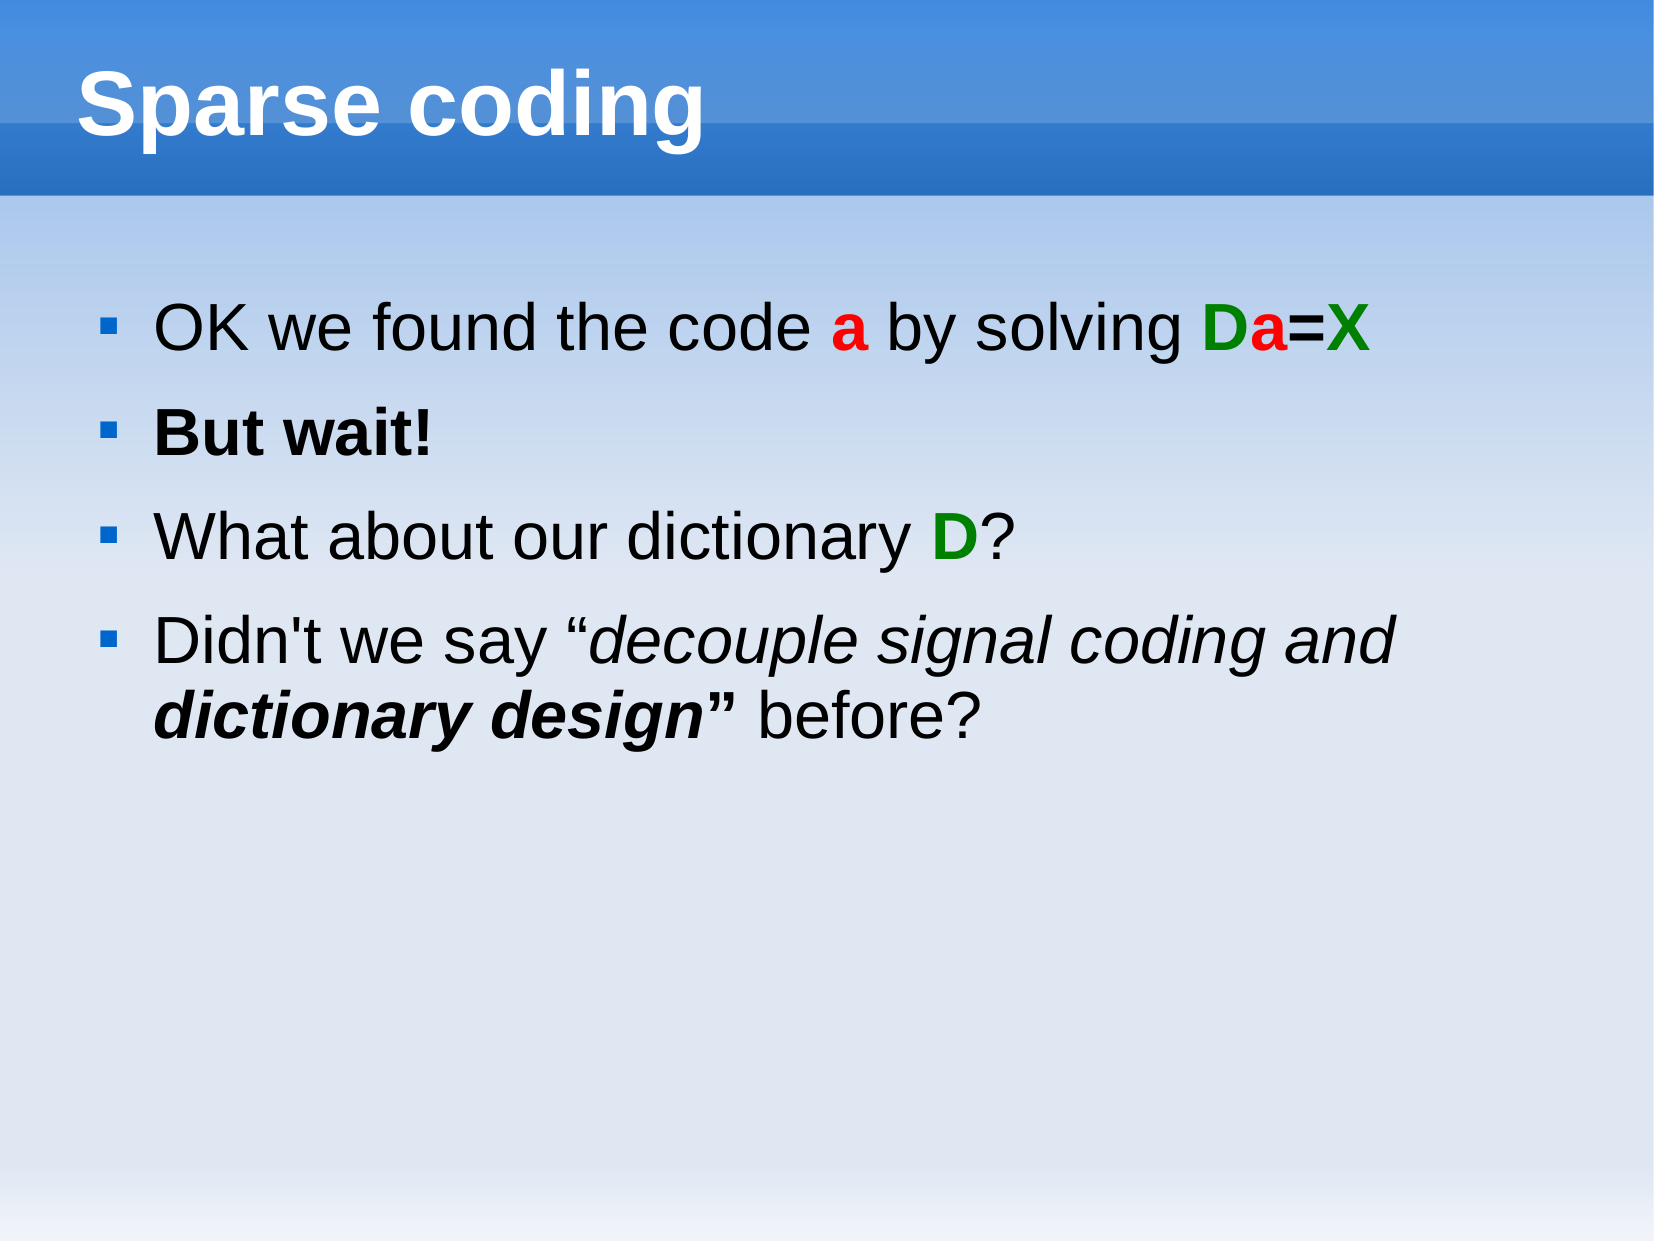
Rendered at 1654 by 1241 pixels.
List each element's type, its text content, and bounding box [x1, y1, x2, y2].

title Sparse coding [76, 0, 1565, 208]
list OK we found the code a by solving Da=X But wait! What about our dictionary D? Didn't we say “decouple signal coding and dictionary design” before? [82, 290, 1571, 1094]
picture [0, 0, 1654, 1241]
